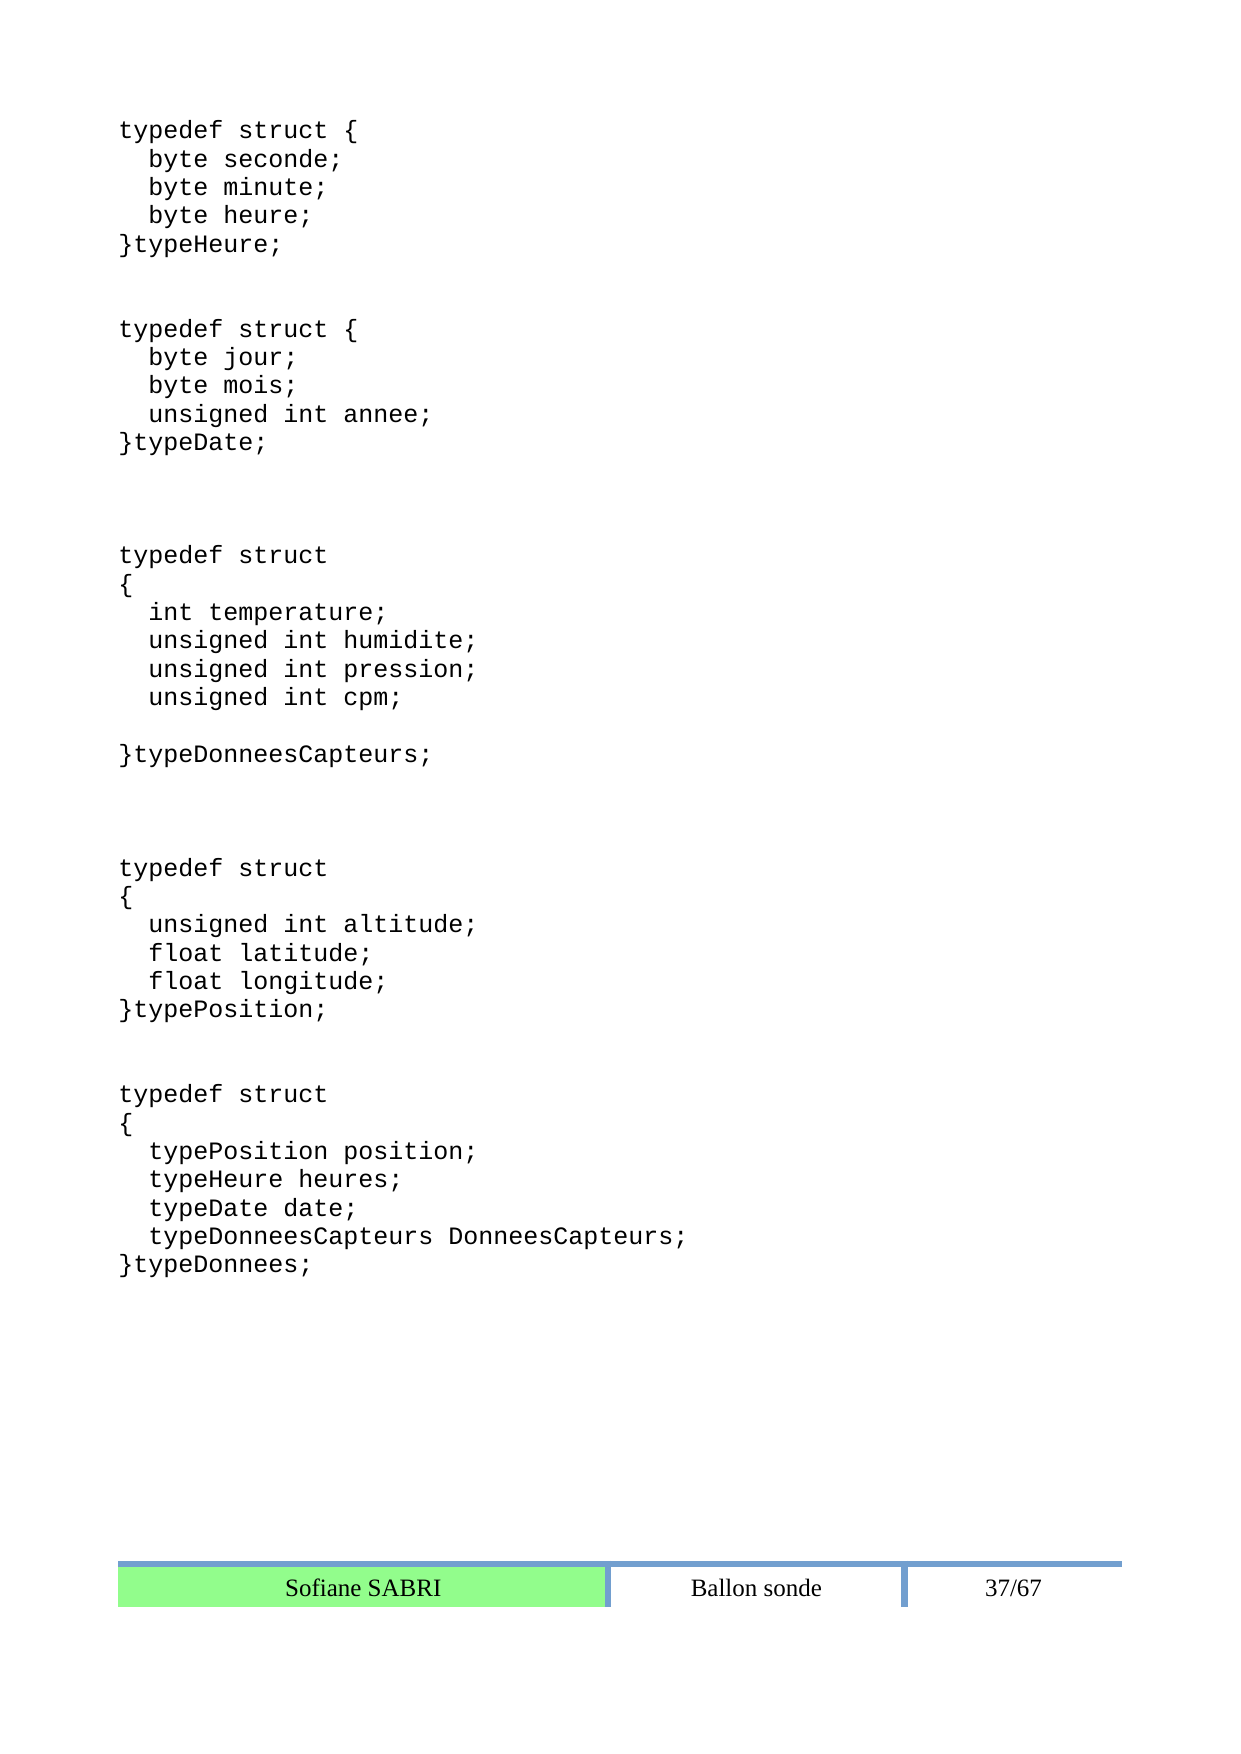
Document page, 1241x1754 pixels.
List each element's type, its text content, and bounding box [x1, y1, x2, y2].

text unsigned int pression; [118, 656, 1122, 685]
text unsigned int cpm; [118, 685, 1122, 713]
text unsigned int altitude; [118, 912, 1122, 940]
text float longitude; [118, 968, 1122, 997]
text typedef struct [118, 1082, 1122, 1110]
text }typeHeure; [118, 231, 1122, 260]
text byte mois; [118, 373, 1122, 401]
text typedef struct { [118, 118, 1122, 146]
text unsigned int annee; [118, 401, 1122, 430]
text int temperature; [118, 600, 1122, 628]
text typedef struct { [118, 316, 1122, 345]
text typeHeure heures; [118, 1167, 1122, 1195]
text typeDonneesCapteurs DonneesCapteurs; [118, 1223, 1122, 1252]
text }typePosition; [118, 997, 1122, 1025]
text typedef struct [118, 855, 1122, 883]
text unsigned int humidite; [118, 628, 1122, 656]
text { [118, 883, 1122, 912]
text byte seconde; [118, 146, 1122, 175]
text }typeDonnees; [118, 1252, 1122, 1280]
text typePosition position; [118, 1138, 1122, 1167]
text { [118, 571, 1122, 600]
text typeDate date; [118, 1195, 1122, 1223]
text byte heure; [118, 203, 1122, 231]
text byte minute; [118, 175, 1122, 203]
text byte jour; [118, 345, 1122, 373]
text }typeDonneesCapteurs; [118, 741, 1122, 770]
text }typeDate; [118, 430, 1122, 458]
text typedef struct [118, 543, 1122, 571]
text float latitude; [118, 940, 1122, 968]
text { [118, 1110, 1122, 1138]
